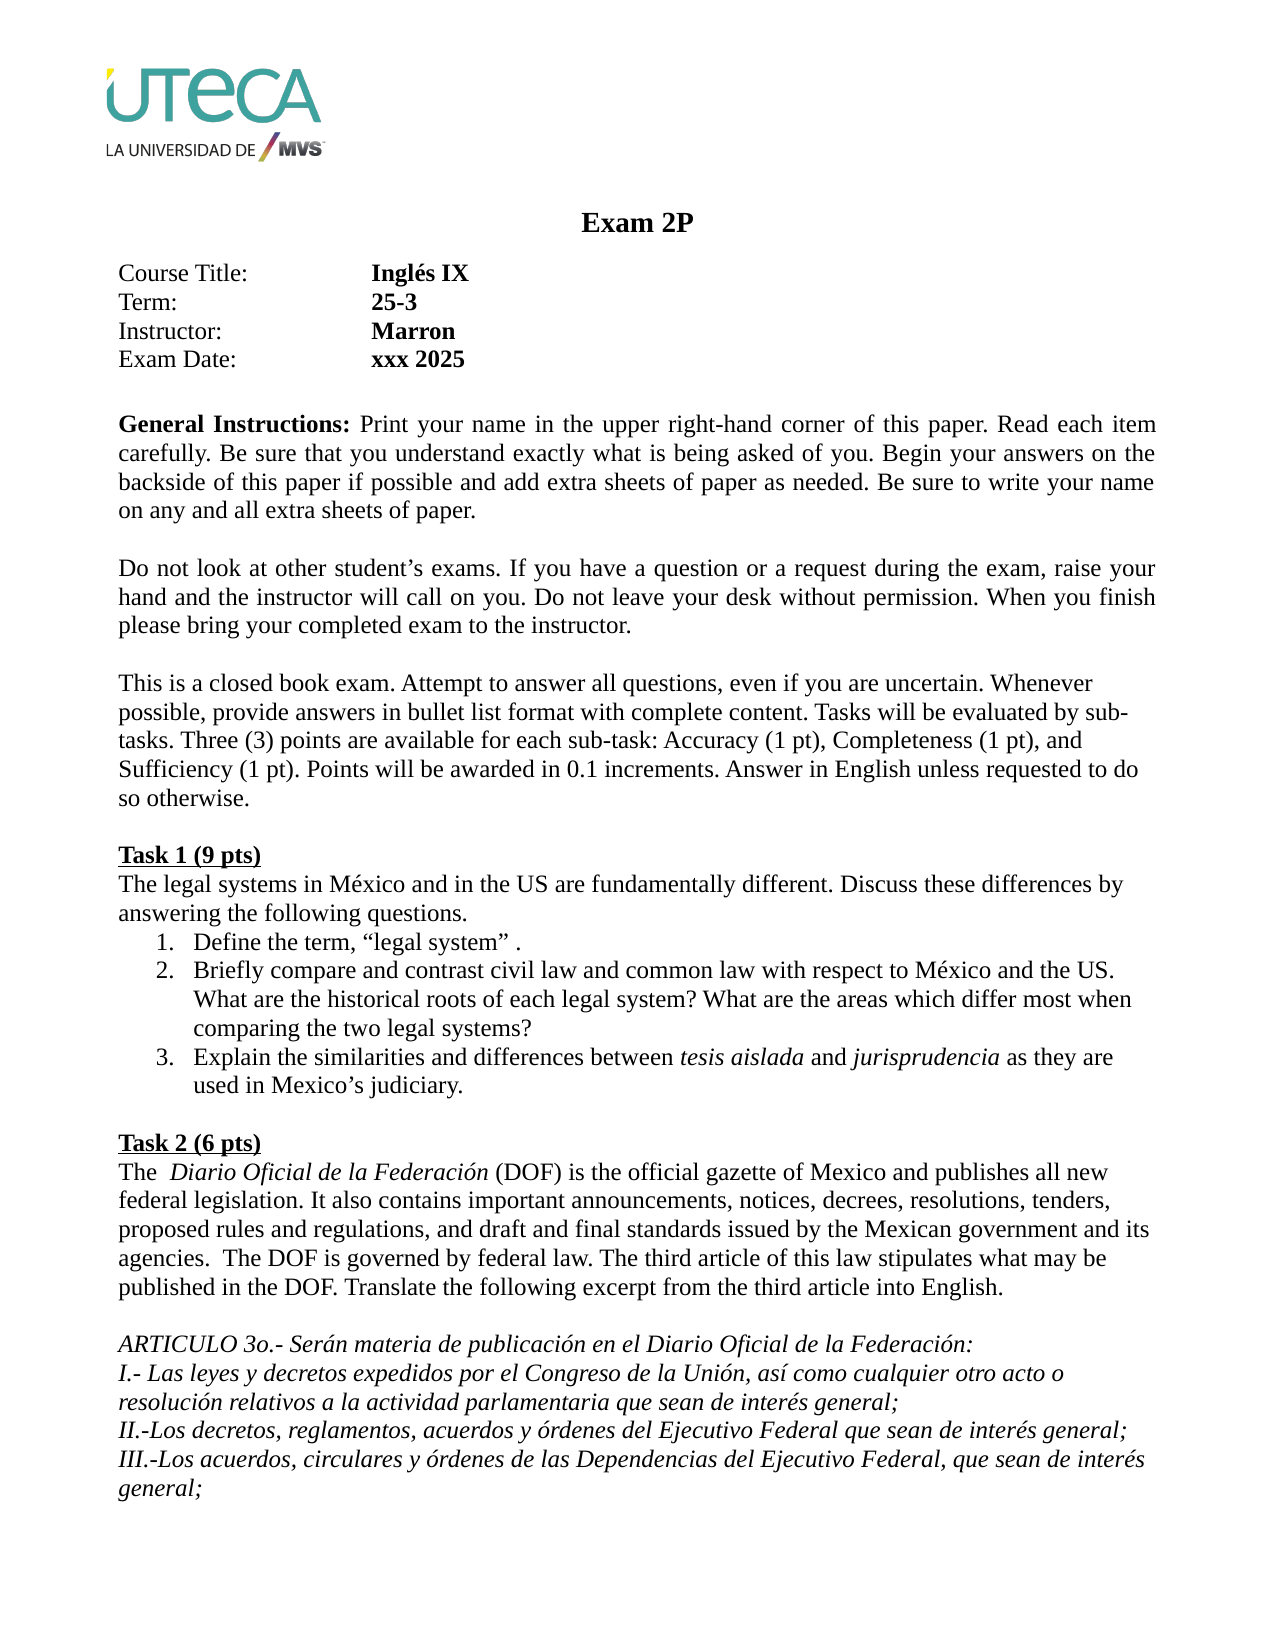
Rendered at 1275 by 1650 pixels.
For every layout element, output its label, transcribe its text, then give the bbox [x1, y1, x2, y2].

text ARTICULO 3o.- Serán materia de publicación en el Diario Oficial de la Federación: [118, 1329, 1157, 1358]
text I.- Las leyes y decretos expedidos por el Congreso de la Unión, así como cualquier otro acto o resolución relativos a la actividad parlamentaria que sean de interés general; [118, 1358, 1157, 1416]
list Explain the similarities and differences between tesis aislada and jurisprudencia as they are used in Mexico’s judiciary. [156, 1042, 1157, 1099]
table_header Course Title: [118, 258, 371, 287]
text III.-Los acuerdos, circulares y órdenes de las Dependencias del Ejecutivo Federal, que sean de interés general; [118, 1444, 1157, 1502]
text Task 2 (6 pts) [118, 1128, 1157, 1157]
table_cell xxx 2025 [371, 345, 1157, 381]
text The Diario Oficial de la Federación (DOF) is the official gazette of Mexico and publishes all new federal legislation. It also contains important announcements, notices, decrees, resolutions, tenders, proposed rules and regulations, and draft and final standards issued by the Mexican government and its agencies. The DOF is governed by federal law. The third article of this law stipulates what may be published in the DOF. Translate the following excerpt from the third article into English. [118, 1157, 1157, 1301]
text answering the following questions. [118, 898, 1157, 927]
table_cell Marron [371, 316, 1157, 344]
text This is a closed book exam. Attempt to answer all questions, even if you are uncertain. Whenever possible, provide answers in bullet list format with complete content. Tasks will be evaluated by sub-tasks. Three (3) points are available for each sub-task: Accuracy (1 pt), Completeness (1 pt), and Sufficiency (1 pt). Points will be awarded in 0.1 increments. Answer in English unless requested to do so otherwise. [118, 668, 1157, 812]
table_header Inglés IX [371, 258, 1157, 287]
table_cell 25-3 [371, 287, 1157, 316]
table_cell Exam Date: [118, 345, 371, 381]
text General Instructions: Print your name in the upper right-hand corner of this paper. Read each item carefully. Be sure that you understand exactly what is being asked of you. Begin your answers on the backside of this paper if possible and add extra sheets of paper as needed. Be sure to write your name on any and all extra sheets of paper. [118, 409, 1157, 524]
table_cell Term: [118, 287, 371, 316]
text Exam 2P [118, 205, 1157, 239]
text II.-Los decretos, reglamentos, acuerdos y órdenes del Ejecutivo Federal que sean de interés general; [118, 1416, 1157, 1444]
text Task 1 (9 pts) [118, 841, 1157, 869]
list Define the term, “legal system” . [156, 927, 1157, 956]
table_cell Instructor: [118, 316, 371, 344]
text Do not look at other student’s exams. If you have a question or a request during the exam, raise your hand and the instructor will call on you. Do not leave your desk without permission. When you finish please bring your completed exam to the instructor. [118, 553, 1157, 639]
picture [104, 64, 328, 166]
list Briefly compare and contrast civil law and common law with respect to México and the US. What are the historical roots of each legal system? What are the areas which differ most when comparing the two legal systems? [156, 956, 1157, 1042]
text The legal systems in México and in the US are fundamentally different. Discuss these differences by [118, 869, 1157, 898]
